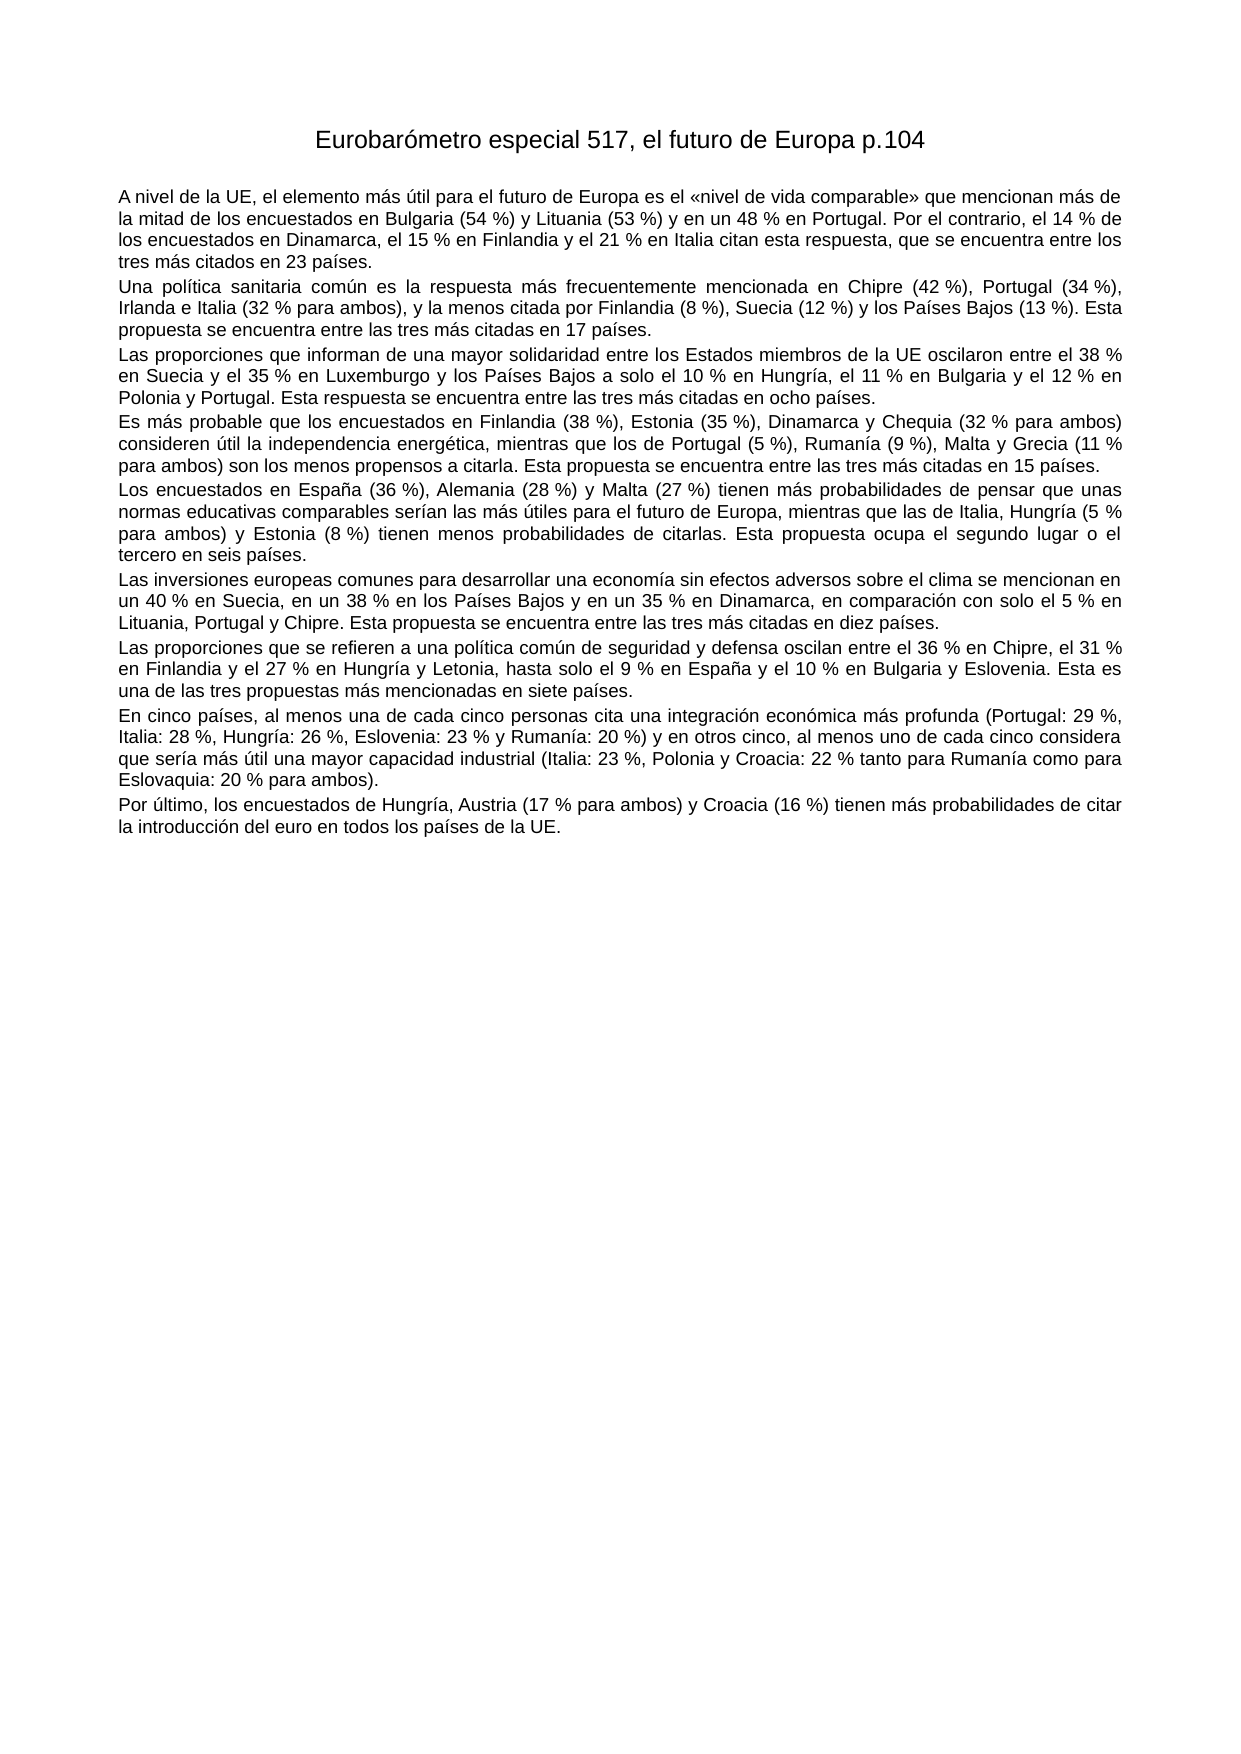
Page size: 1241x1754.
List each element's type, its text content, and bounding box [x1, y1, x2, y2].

text Las proporciones que se refieren a una política común de seguridad y defensa oscilan entre el 36 % en Chipre, el 31 % en Finlandia y el 27 % en Hungría y Letonia, hasta solo el 9 % en España y el 10 % en Bulgaria y Eslovenia. Esta es una de las tres propuestas más mencionadas en siete países. [118, 637, 1122, 701]
text A nivel de la UE, el elemento más útil para el futuro de Europa es el «nivel de vida comparable» que mencionan más de la mitad de los encuestados en Bulgaria (54 %) y Lituania (53 %) y en un 48 % en Portugal. Por el contrario, el 14 % de los encuestados en Dinamarca, el 15 % en Finlandia y el 21 % en Italia citan esta respuesta, que se encuentra entre los tres más citados en 23 países. [118, 186, 1122, 272]
text Las proporciones que informan de una mayor solidaridad entre los Estados miembros de la UE oscilaron entre el 38 % en Suecia y el 35 % en Luxemburgo y los Países Bajos a solo el 10 % en Hungría, el 11 % en Bulgaria y el 12 % en Polonia y Portugal. Esta respuesta se encuentra entre las tres más citadas en ocho países. [118, 343, 1122, 408]
text Una política sanitaria común es la respuesta más frecuentemente mencionada en Chipre (42 %), Portugal (34 %), Irlanda e Italia (32 % para ambos), y la menos citada por Finlandia (8 %), Suecia (12 %) y los Países Bajos (13 %). Esta propuesta se encuentra entre las tres más citadas en 17 países. [118, 276, 1122, 340]
text Los encuestados en España (36 %), Alemania (28 %) y Malta (27 %) tienen más probabilidades de pensar que unas normas educativas comparables serían las más útiles para el futuro de Europa, mientras que las de Italia, Hungría (5 % para ambos) y Estonia (8 %) tienen menos probabilidades de citarlas. Esta propuesta ocupa el segundo lugar o el tercero en seis países. [118, 479, 1122, 566]
text Es más probable que los encuestados en Finlandia (38 %), Estonia (35 %), Dinamarca y Chequia (32 % para ambos) consideren útil la independencia energética, mientras que los de Portugal (5 %), Rumanía (9 %), Malta y Grecia (11 % para ambos) son los menos propensos a citarla. Esta propuesta se encuentra entre las tres más citadas en 15 países. [118, 411, 1122, 476]
text Las inversiones europeas comunes para desarrollar una economía sin efectos adversos sobre el clima se mencionan en un 40 % en Suecia, en un 38 % en los Países Bajos y en un 35 % en Dinamarca, en comparación con solo el 5 % en Lituania, Portugal y Chipre. Esta propuesta se encuentra entre las tres más citadas en diez países. [118, 569, 1122, 633]
text Por último, los encuestados de Hungría, Austria (17 % para ambos) y Croacia (16 %) tienen más probabilidades de citar la introducción del euro en todos los países de la UE. [118, 794, 1122, 837]
text En cinco países, al menos una de cada cinco personas cita una integración económica más profunda (Portugal: 29 %, Italia: 28 %, Hungría: 26 %, Eslovenia: 23 % y Rumanía: 20 %) y en otros cinco, al menos uno de cada cinco considera que sería más útil una mayor capacidad industrial (Italia: 23 %, Polonia y Croacia: 22 % tanto para Rumanía como para Eslovaquia: 20 % para ambos). [118, 704, 1122, 791]
